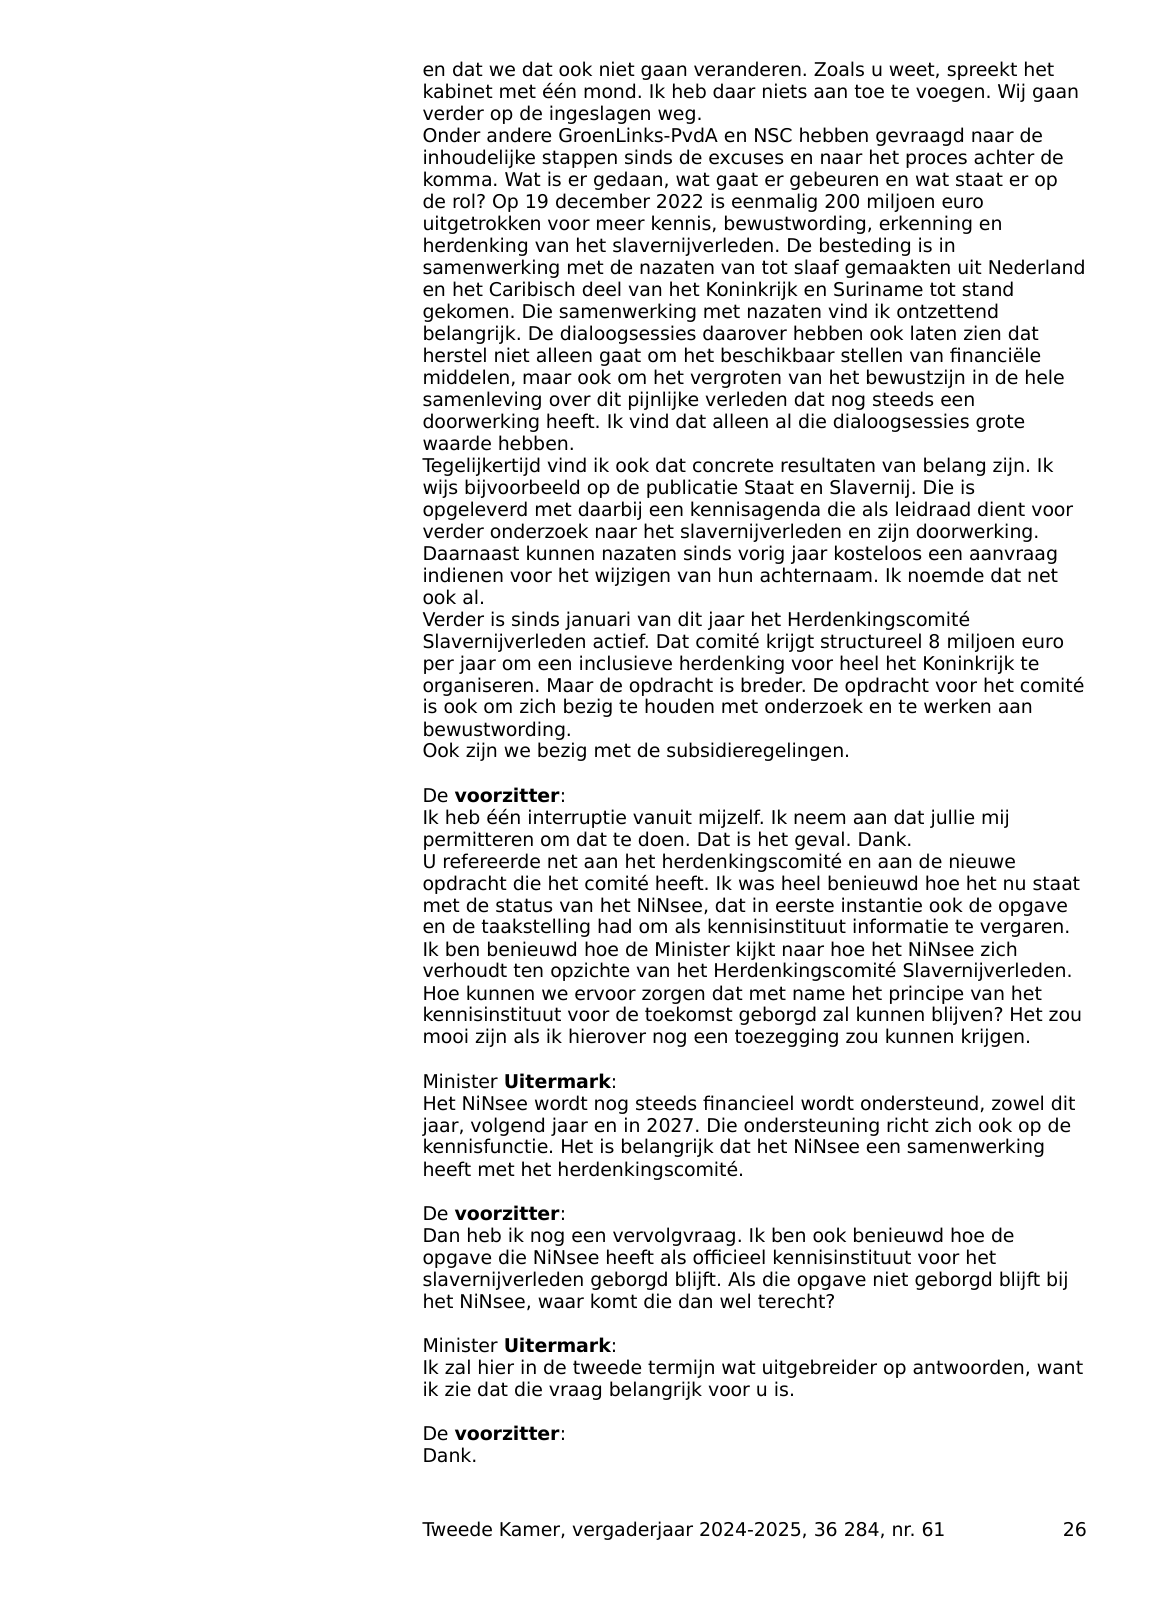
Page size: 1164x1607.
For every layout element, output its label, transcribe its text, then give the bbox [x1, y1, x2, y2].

text De voorzitter: [422, 1203, 1087, 1224]
text De voorzitter: [422, 784, 1087, 807]
text De voorzitter: [422, 1423, 1087, 1445]
text Het NiNsee wordt nog steeds financieel wordt ondersteund, zowel dit jaar, volgend jaar en in 2027. Die ondersteuning richt zich ook op de kennisfunctie. Het is belangrijk dat het NiNsee een samenwerking heeft met het herdenkingscomité. [422, 1092, 1087, 1180]
text Minister Uitermark: [422, 1071, 1087, 1092]
text Onder andere GroenLinks-PvdA en NSC hebben gevraagd naar de inhoudelijke stappen sinds de excuses en naar het proces achter de komma. Wat is er gedaan, wat gaat er gebeuren en wat staat er op de rol? Op 19 december 2022 is eenmalig 200 miljoen euro uitgetrokken voor meer kennis, bewustwording, erkenning en herdenking van het slavernijverleden. De besteding is in samenwerking met de nazaten van tot slaaf gemaakten uit Nederland en het Caribisch deel van het Koninkrijk en Suriname tot stand gekomen. Die samenwerking met nazaten vind ik ontzettend belangrijk. De dialoogsessies daarover hebben ook laten zien dat herstel niet alleen gaat om het beschikbaar stellen van financiële middelen, maar ook om het vergroten van het bewustzijn in de hele samenleving over dit pijnlijke verleden dat nog steeds een doorwerking heeft. Ik vind dat alleen al die dialoogsessies grote waarde hebben. [422, 125, 1087, 455]
text en dat we dat ook niet gaan veranderen. Zoals u weet, spreekt het kabinet met één mond. Ik heb daar niets aan toe te voegen. Wij gaan verder op de ingeslagen weg. [422, 59, 1087, 125]
text Ik heb één interruptie vanuit mijzelf. Ik neem aan dat jullie mij permitteren om dat te doen. Dat is het geval. Dank. [422, 807, 1087, 851]
text Verder is sinds januari van dit jaar het Herdenkingscomité Slavernijverleden actief. Dat comité krijgt structureel 8 miljoen euro per jaar om een inclusieve herdenking voor heel het Koninkrijk te organiseren. Maar de opdracht is breder. De opdracht voor het comité is ook om zich bezig te houden met onderzoek en te werken aan bewustwording. [422, 608, 1087, 740]
text Dan heb ik nog een vervolgvraag. Ik ben ook benieuwd hoe de opgave die NiNsee heeft als officieel kennisinstituut voor het slavernijverleden geborgd blijft. Als die opgave niet geborgd blijft bij het NiNsee, waar komt die dan wel terecht? [422, 1224, 1087, 1312]
text Daarnaast kunnen nazaten sinds vorig jaar kosteloos een aanvraag indienen voor het wijzigen van hun achternaam. Ik noemde dat net ook al. [422, 543, 1087, 608]
text Dank. [422, 1445, 1087, 1467]
text Minister Uitermark: [422, 1335, 1087, 1357]
text Ook zijn we bezig met de subsidieregelingen. [422, 740, 1087, 762]
text Ik zal hier in de tweede termijn wat uitgebreider op antwoorden, want ik zie dat die vraag belangrijk voor u is. [422, 1357, 1087, 1401]
text U refereerde net aan het herdenkingscomité en aan de nieuwe opdracht die het comité heeft. Ik was heel benieuwd hoe het nu staat met de status van het NiNsee, dat in eerste instantie ook de opgave en de taakstelling had om als kennisinstituut informatie te vergaren. Ik ben benieuwd hoe de Minister kijkt naar hoe het NiNsee zich verhoudt ten opzichte van het Herdenkingscomité Slavernijverleden. Hoe kunnen we ervoor zorgen dat met name het principe van het kennisinstituut voor de toekomst geborgd zal kunnen blijven? Het zou mooi zijn als ik hierover nog een toezegging zou kunnen krijgen. [422, 851, 1087, 1048]
text Tegelijkertijd vind ik ook dat concrete resultaten van belang zijn. Ik wijs bijvoorbeeld op de publicatie Staat en Slavernij. Die is opgeleverd met daarbij een kennisagenda die als leidraad dient voor verder onderzoek naar het slavernijverleden en zijn doorwerking. [422, 455, 1087, 543]
